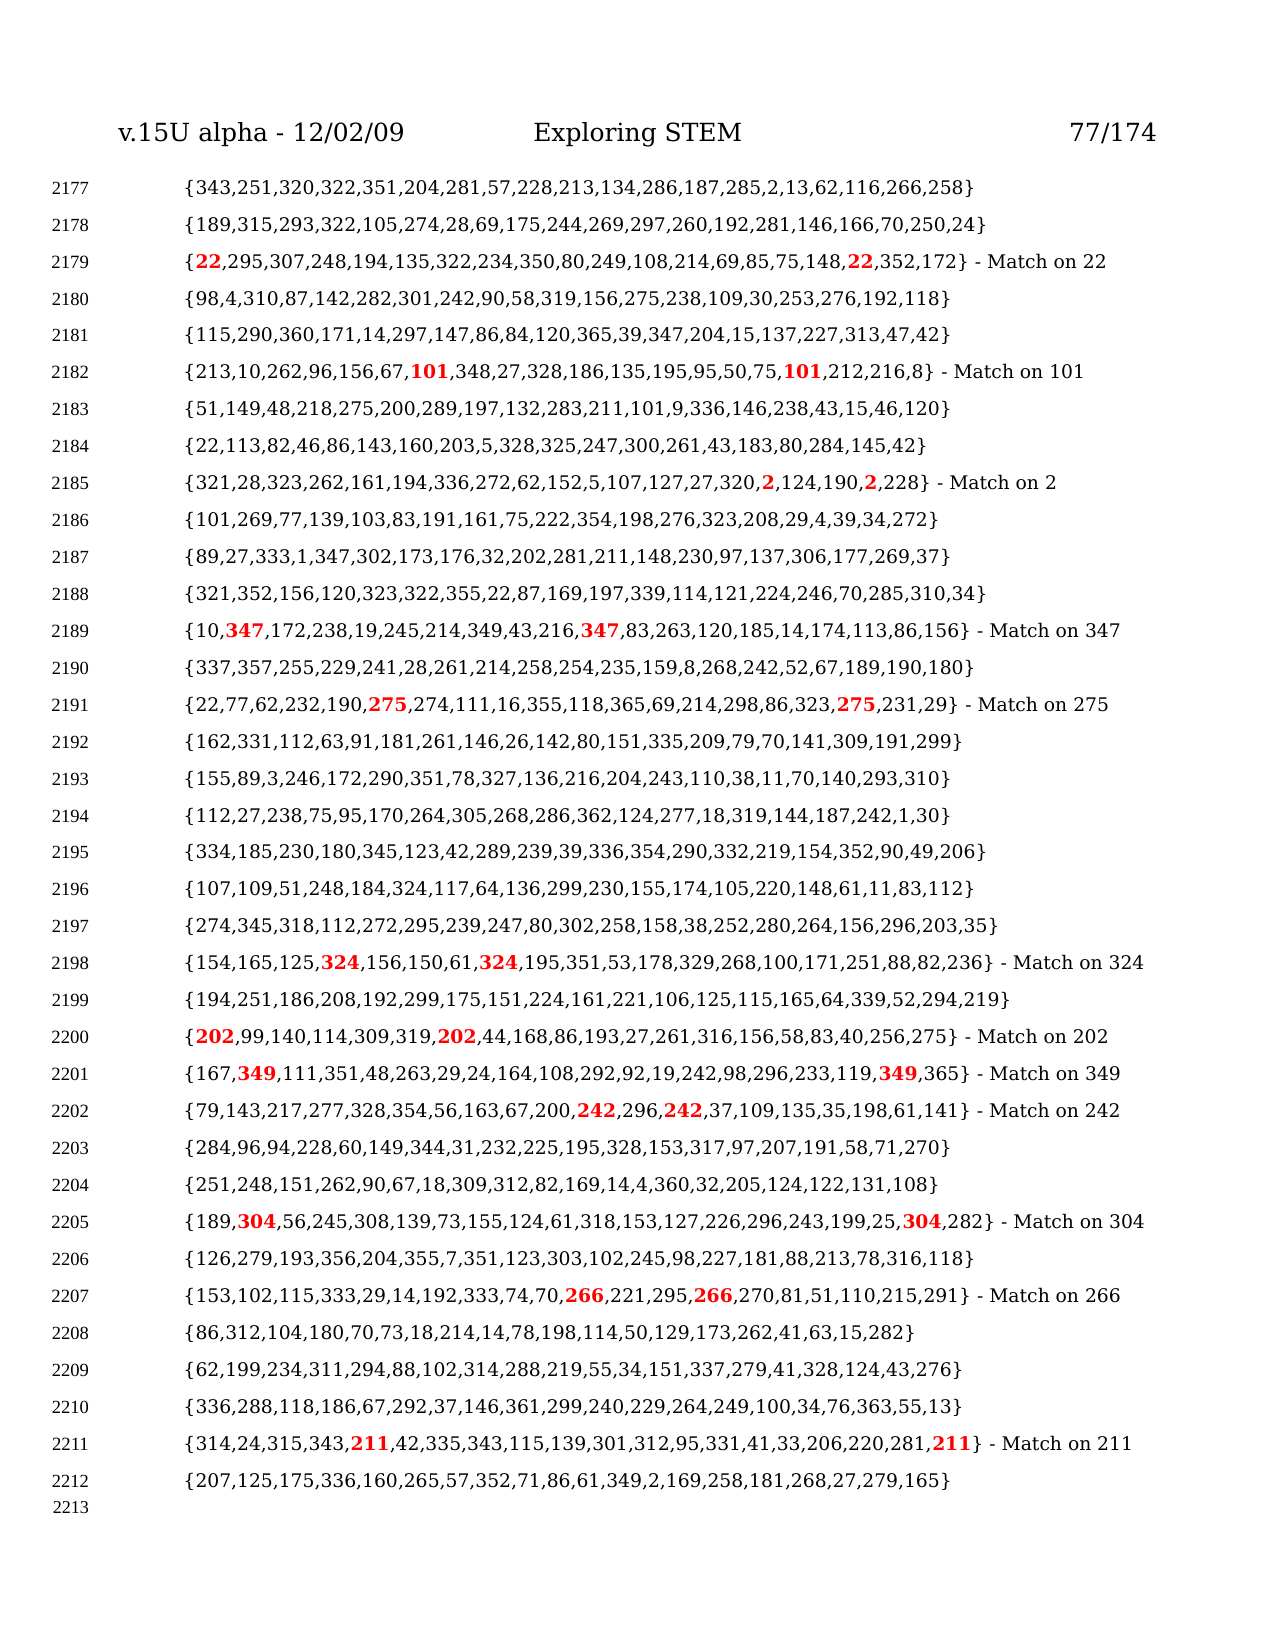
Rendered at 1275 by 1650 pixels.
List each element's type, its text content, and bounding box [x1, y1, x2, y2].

text {98,4,310,87,142,282,301,242,90,58,319,156,275,238,109,30,253,276,192,118} [148, 288, 1157, 309]
text {274,345,318,112,272,295,239,247,80,302,258,158,38,252,280,264,156,296,203,35} [148, 915, 1157, 937]
text {10,347,172,238,19,245,214,349,43,216,347,83,263,120,185,14,174,113,86,156} - Match on 347 [148, 620, 1157, 642]
text {343,251,320,322,351,204,281,57,228,213,134,286,187,285,2,13,62,116,266,258} [148, 177, 1157, 199]
text {22,113,82,46,86,143,160,203,5,328,325,247,300,261,43,183,80,284,145,42} [148, 435, 1157, 457]
text {107,109,51,248,184,324,117,64,136,299,230,155,174,105,220,148,61,11,83,112} [148, 878, 1157, 900]
text {189,315,293,322,105,274,28,69,175,244,269,297,260,192,281,146,166,70,250,24} [148, 214, 1157, 236]
text {126,279,193,356,204,355,7,351,123,303,102,245,98,227,181,88,213,78,316,118} [148, 1248, 1157, 1270]
text {112,27,238,75,95,170,264,305,268,286,362,124,277,18,319,144,187,242,1,30} [148, 805, 1157, 827]
text {336,288,118,186,67,292,37,146,361,299,240,229,264,249,100,34,76,363,55,13} [148, 1396, 1157, 1418]
text {314,24,315,343,211,42,335,343,115,139,301,312,95,331,41,33,206,220,281,211} - Match on 211 [148, 1433, 1157, 1455]
text {189,304,56,245,308,139,73,155,124,61,318,153,127,226,296,243,199,25,304,282} - Match on 304 [148, 1211, 1157, 1233]
text {162,331,112,63,91,181,261,146,26,142,80,151,335,209,79,70,141,309,191,299} [148, 731, 1157, 753]
text {207,125,175,336,160,265,57,352,71,86,61,349,2,169,258,181,268,27,279,165} [148, 1470, 1157, 1492]
text {194,251,186,208,192,299,175,151,224,161,221,106,125,115,165,64,339,52,294,219} [148, 989, 1157, 1011]
text {321,352,156,120,323,322,355,22,87,169,197,339,114,121,224,246,70,285,310,34} [148, 583, 1157, 605]
text {334,185,230,180,345,123,42,289,239,39,336,354,290,332,219,154,352,90,49,206} [148, 842, 1157, 863]
text {213,10,262,96,156,67,101,348,27,328,186,135,195,95,50,75,101,212,216,8} - Match on 101 [148, 361, 1157, 383]
text {86,312,104,180,70,73,18,214,14,78,198,114,50,129,173,262,41,63,15,282} [148, 1322, 1157, 1344]
text {251,248,151,262,90,67,18,309,312,82,169,14,4,360,32,205,124,122,131,108} [148, 1174, 1157, 1196]
text {153,102,115,333,29,14,192,333,74,70,266,221,295,266,270,81,51,110,215,291} - Match on 266 [148, 1285, 1157, 1307]
text {62,199,234,311,294,88,102,314,288,219,55,34,151,337,279,41,328,124,43,276} [148, 1359, 1157, 1381]
text {22,295,307,248,194,135,322,234,350,80,249,108,214,69,85,75,148,22,352,172} - Match on 22 [148, 251, 1157, 273]
text {202,99,140,114,309,319,202,44,168,86,193,27,261,316,156,58,83,40,256,275} - Match on 202 [148, 1026, 1157, 1048]
text {321,28,323,262,161,194,336,272,62,152,5,107,127,27,320,2,124,190,2,228} - Match on 2 [148, 472, 1157, 494]
text {154,165,125,324,156,150,61,324,195,351,53,178,329,268,100,171,251,88,82,236} - Match on 324 [148, 952, 1157, 974]
text {337,357,255,229,241,28,261,214,258,254,235,159,8,268,242,52,67,189,190,180} [148, 657, 1157, 679]
text {79,143,217,277,328,354,56,163,67,200,242,296,242,37,109,135,35,198,61,141} - Match on 242 [148, 1100, 1157, 1122]
text {155,89,3,246,172,290,351,78,327,136,216,204,243,110,38,11,70,140,293,310} [148, 768, 1157, 790]
text {89,27,333,1,347,302,173,176,32,202,281,211,148,230,97,137,306,177,269,37} [148, 546, 1157, 568]
text {115,290,360,171,14,297,147,86,84,120,365,39,347,204,15,137,227,313,47,42} [148, 324, 1157, 346]
text {167,349,111,351,48,263,29,24,164,108,292,92,19,242,98,296,233,119,349,365} - Match on 349 [148, 1063, 1157, 1085]
text {101,269,77,139,103,83,191,161,75,222,354,198,276,323,208,29,4,39,34,272} [148, 509, 1157, 531]
text {22,77,62,232,190,275,274,111,16,355,118,365,69,214,298,86,323,275,231,29} - Match on 275 [148, 694, 1157, 716]
text {284,96,94,228,60,149,344,31,232,225,195,328,153,317,97,207,191,58,71,270} [148, 1137, 1157, 1159]
text {51,149,48,218,275,200,289,197,132,283,211,101,9,336,146,238,43,15,46,120} [148, 398, 1157, 420]
